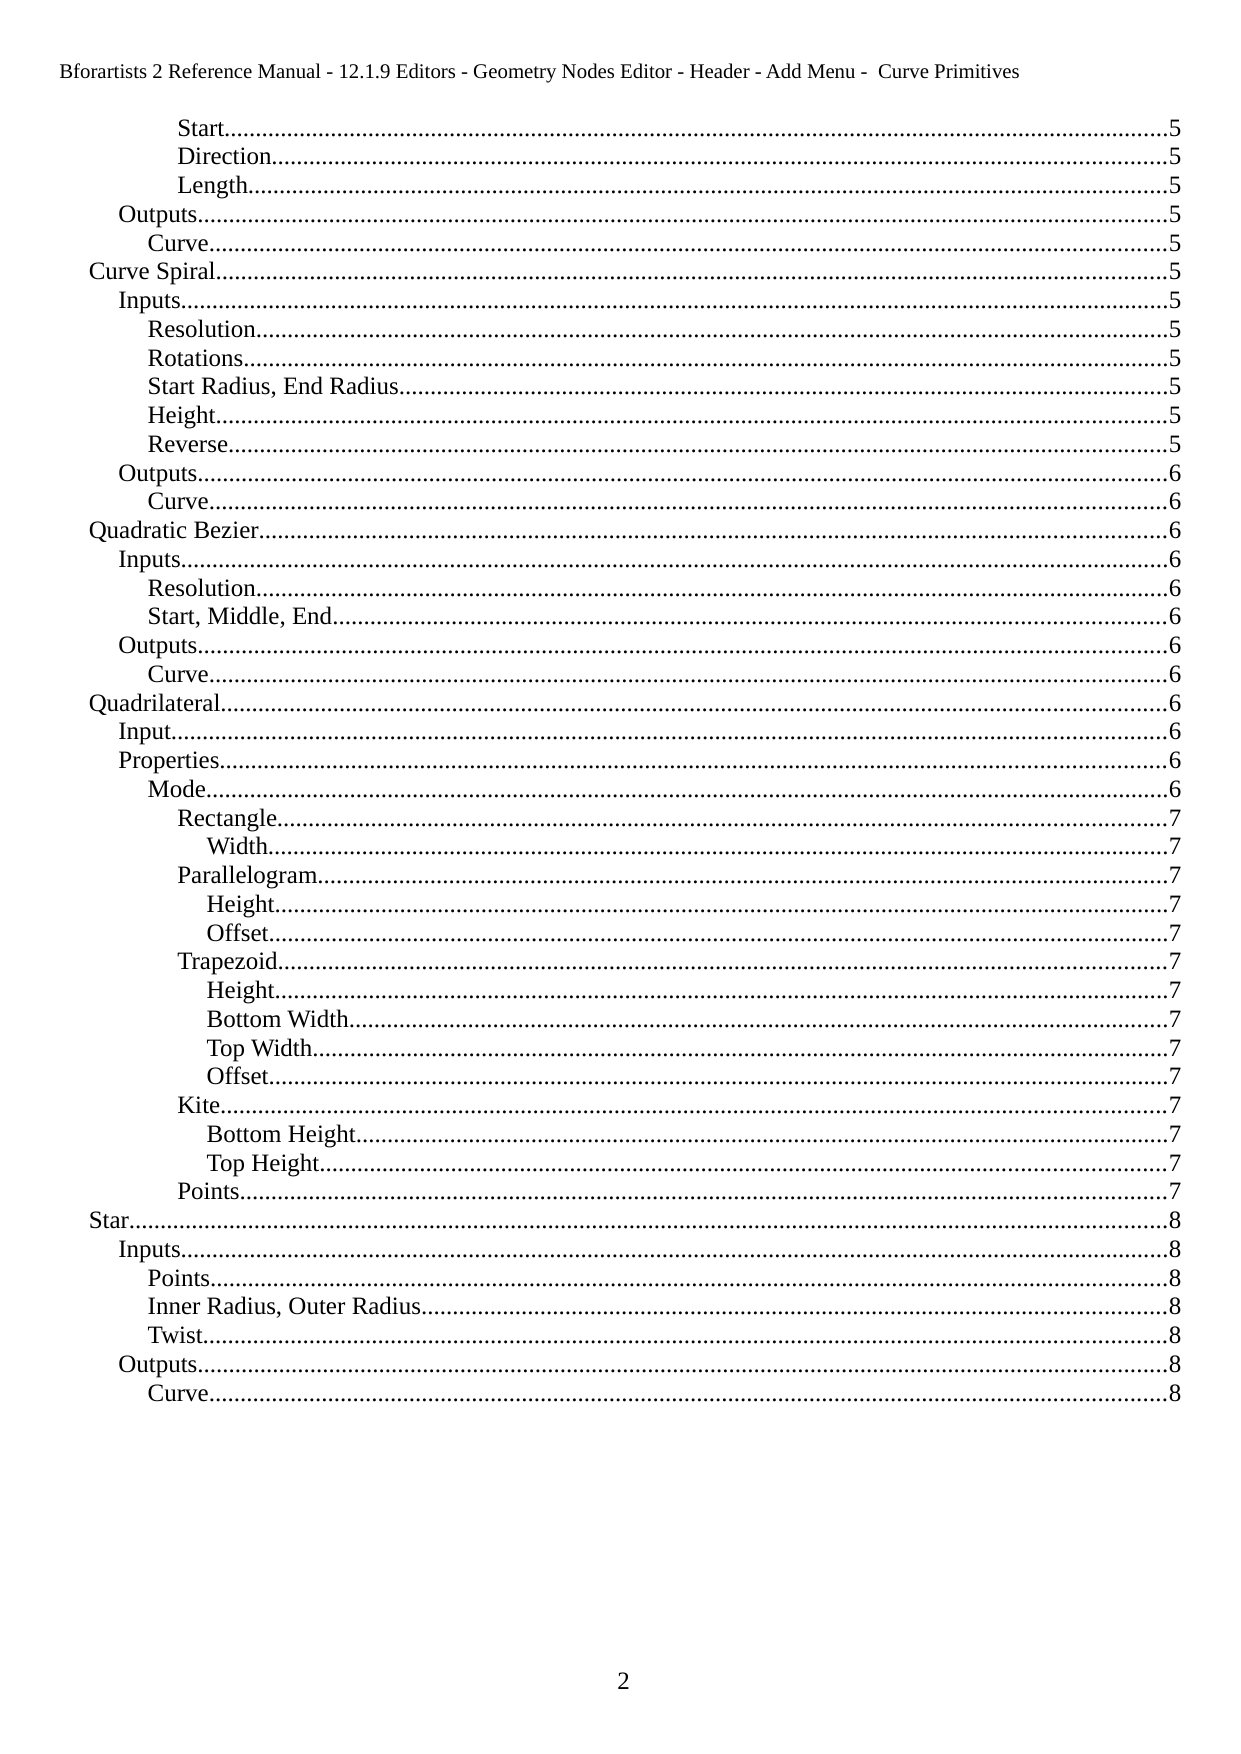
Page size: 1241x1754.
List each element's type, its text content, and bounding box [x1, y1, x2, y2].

text Inputs 8 [118, 1234, 1181, 1263]
text Top Width 7 [206, 1033, 1181, 1061]
text Start 5 [177, 113, 1181, 141]
text Trapezoid 7 [177, 946, 1181, 975]
text Height 7 [206, 975, 1181, 1004]
text Quadratic Bezier 6 [88, 515, 1181, 544]
text Bottom Height 7 [206, 1119, 1181, 1148]
text Rectangle 7 [177, 803, 1181, 831]
text Properties 6 [118, 745, 1181, 774]
text Rotations 5 [147, 343, 1181, 371]
text Curve 5 [147, 228, 1181, 256]
text Points 7 [177, 1176, 1181, 1205]
text Resolution 5 [147, 314, 1181, 343]
text Start Radius, End Radius 5 [147, 371, 1181, 400]
text Height 7 [206, 889, 1181, 918]
text Inputs 5 [118, 285, 1181, 314]
text Points 8 [147, 1263, 1181, 1291]
text Quadrilateral 6 [88, 688, 1181, 716]
text Parallelogram 7 [177, 860, 1181, 889]
text Inputs 6 [118, 544, 1181, 573]
text Kite 7 [177, 1090, 1181, 1119]
text Reverse 5 [147, 429, 1181, 458]
text Mode 6 [147, 774, 1181, 803]
text Start, Middle, End 6 [147, 601, 1181, 630]
text Curve 8 [147, 1378, 1181, 1406]
text Outputs 6 [118, 458, 1181, 486]
text Curve Spiral 5 [88, 256, 1181, 285]
text Curve 6 [147, 659, 1181, 688]
text Input 6 [118, 716, 1181, 745]
text Star 8 [88, 1205, 1181, 1234]
text Resolution 6 [147, 573, 1181, 601]
text Curve 6 [147, 486, 1181, 515]
text Length 5 [177, 170, 1181, 199]
text Outputs 6 [118, 630, 1181, 659]
text Twist 8 [147, 1320, 1181, 1349]
text Outputs 5 [118, 199, 1181, 228]
text Bottom Width 7 [206, 1004, 1181, 1033]
text Inner Radius, Outer Radius 8 [147, 1291, 1181, 1320]
text Top Height 7 [206, 1148, 1181, 1176]
text Direction 5 [177, 141, 1181, 170]
text Height 5 [147, 400, 1181, 429]
text Offset 7 [206, 1061, 1181, 1090]
text Outputs 8 [118, 1349, 1181, 1378]
text Offset 7 [206, 918, 1181, 946]
text Width 7 [206, 831, 1181, 860]
